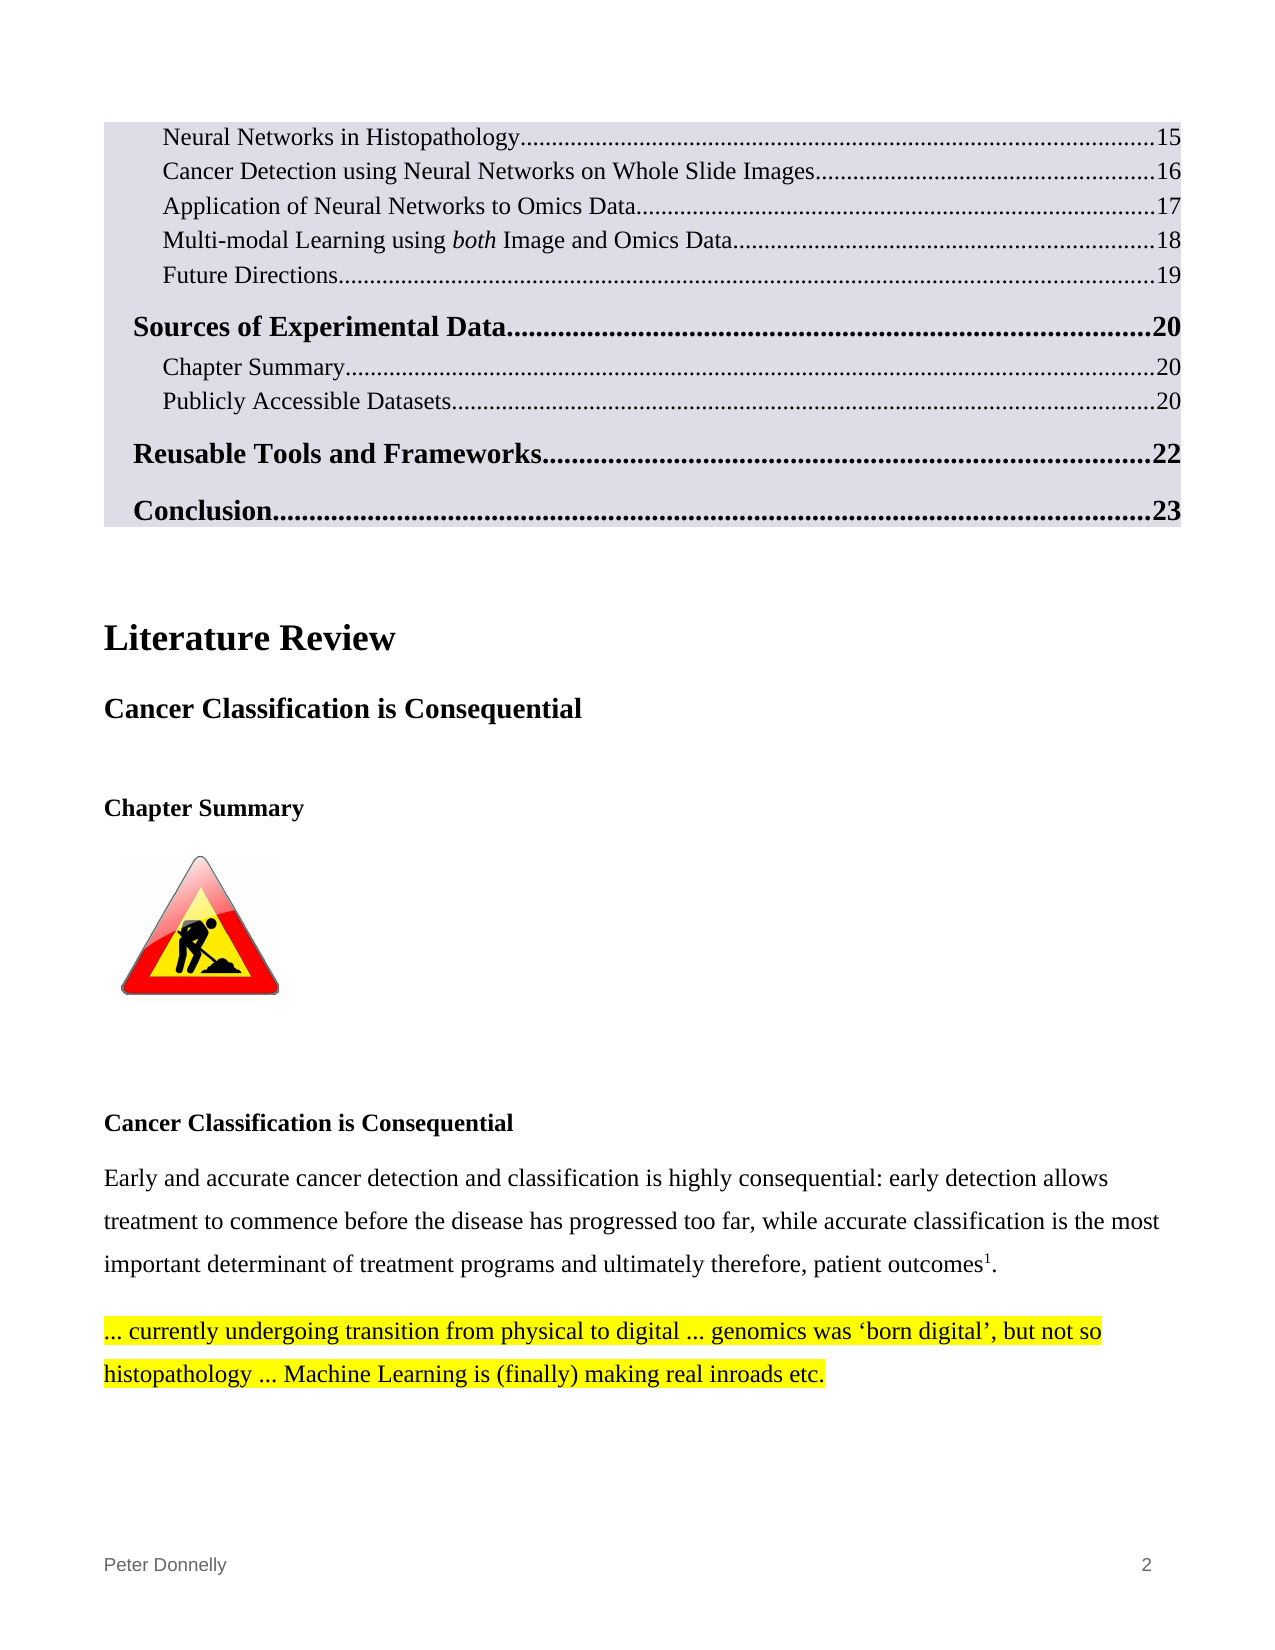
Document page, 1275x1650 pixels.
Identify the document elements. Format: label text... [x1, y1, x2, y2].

text Future Directions 19 [162, 260, 1181, 289]
text Multi-modal Learning using both Image and Omics Data 18 [162, 226, 1181, 254]
text Early and accurate cancer detection and classification is highly consequential: early detection allows treatment to commence before the disease has progressed too far, while accurate classification is the most important determinant of treatment programs and ultimately therefore, patient outcomes. [103, 1163, 1181, 1278]
subtitle Chapter Summary [103, 793, 1181, 821]
subtitle Cancer Classification is Consequential [103, 1108, 1181, 1137]
text Neural Networks in Histopathology 15 [162, 122, 1181, 151]
text Cancer Detection using Neural Networks on Whole Slide Images 16 [162, 156, 1181, 185]
subtitle Literature Review [103, 615, 1181, 658]
text Application of Neural Networks to Omics Data 17 [162, 191, 1181, 220]
text Conclusion 23 [133, 493, 1181, 527]
text Reusable Tools and Frameworks 22 [133, 436, 1181, 469]
text ... currently undergoing transition from physical to digital ... genomics was ‘born digital’, but not so histopathology ... Machine Learning is (finally) making real inroads etc. [103, 1316, 1181, 1388]
text Chapter Summary 20 [162, 352, 1181, 381]
picture [121, 856, 280, 995]
text Sources of Experimental Data 20 [133, 309, 1181, 343]
subtitle Cancer Classification is Consequential [103, 691, 1181, 725]
text Publicly Accessible Datasets 20 [162, 386, 1181, 415]
